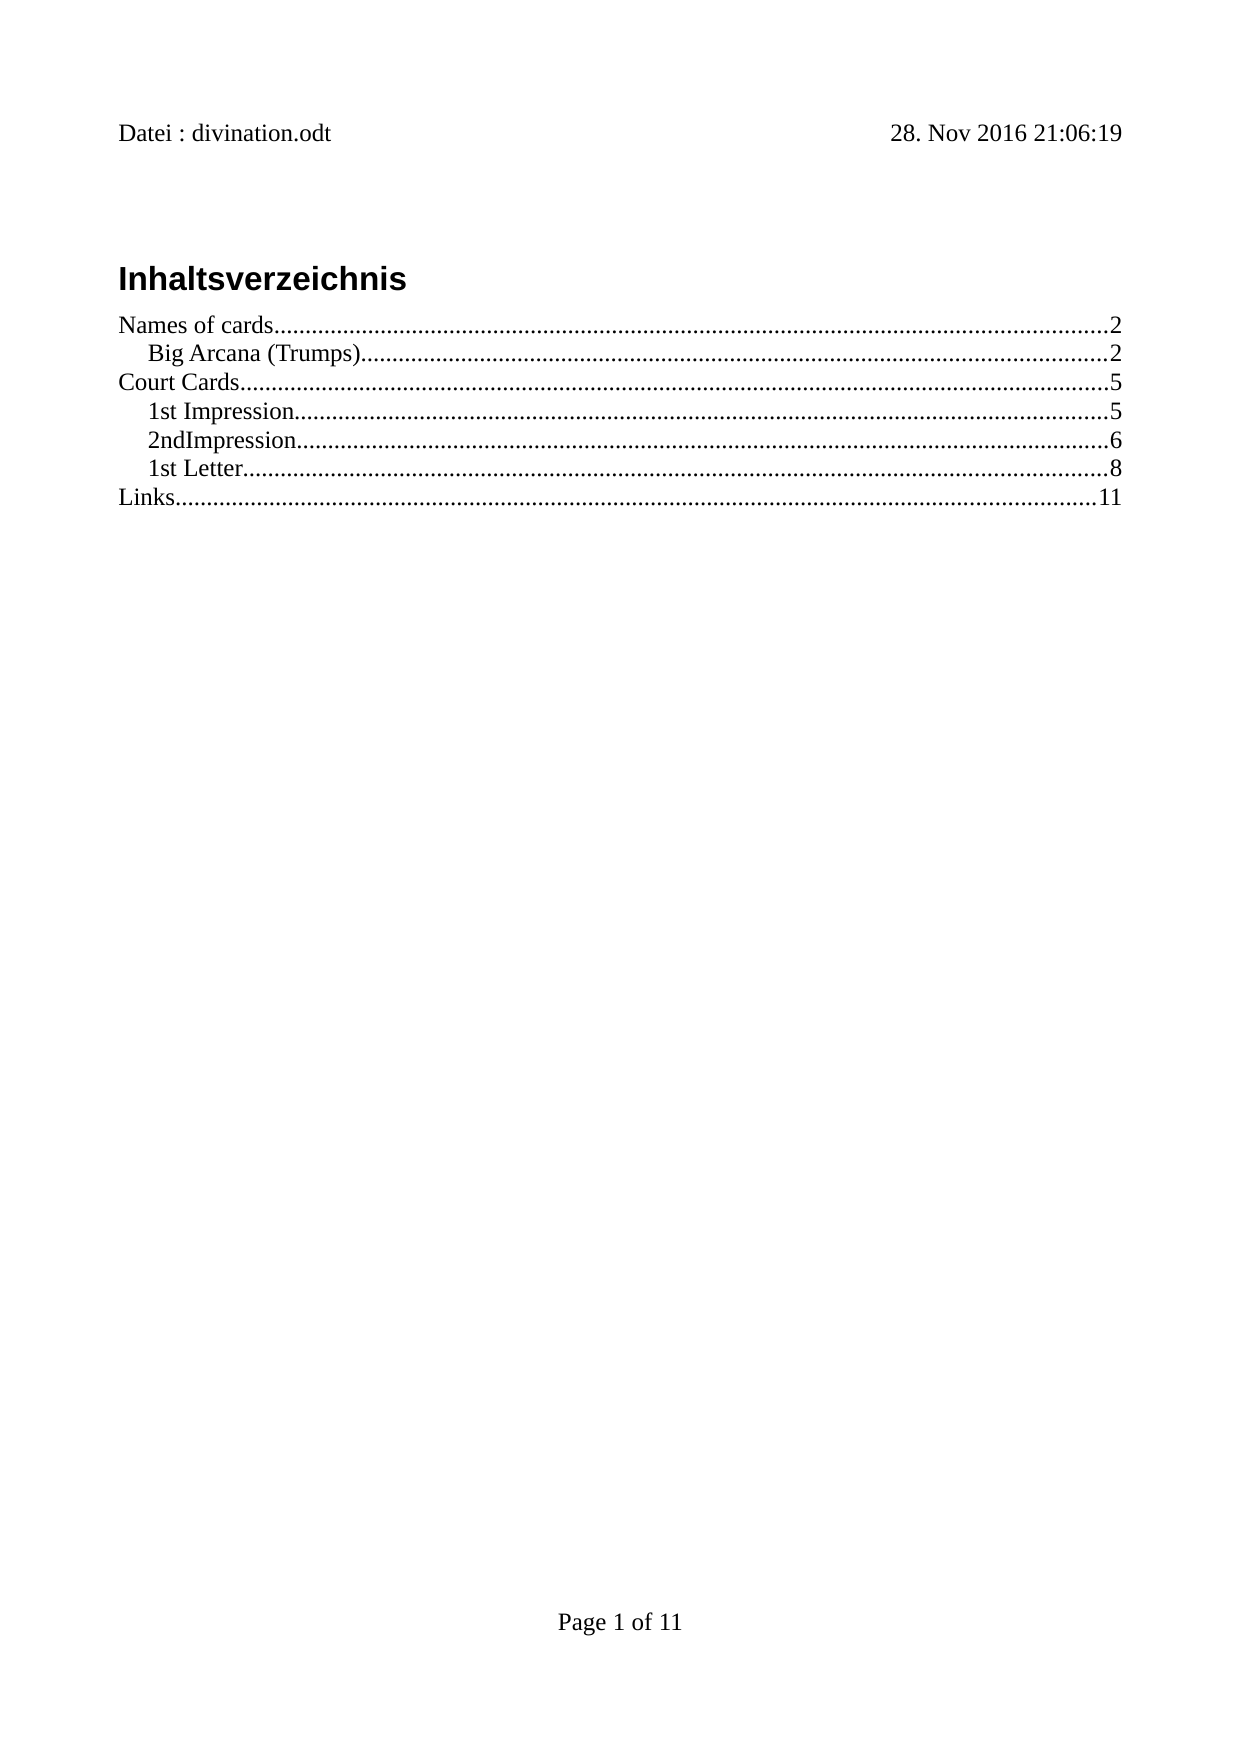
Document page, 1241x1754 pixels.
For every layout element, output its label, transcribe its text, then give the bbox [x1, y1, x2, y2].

text 2ndImpression 6 [148, 425, 1122, 453]
text Links 11 [118, 482, 1122, 511]
subtitle Inhaltsverzeichnis [118, 259, 1122, 297]
text Court Cards 5 [118, 367, 1122, 396]
text Big Arcana (Trumps) 2 [148, 338, 1122, 367]
text 1st Letter 8 [148, 453, 1122, 482]
text Names of cards 2 [118, 310, 1122, 338]
text 1st Impression 5 [148, 396, 1122, 425]
